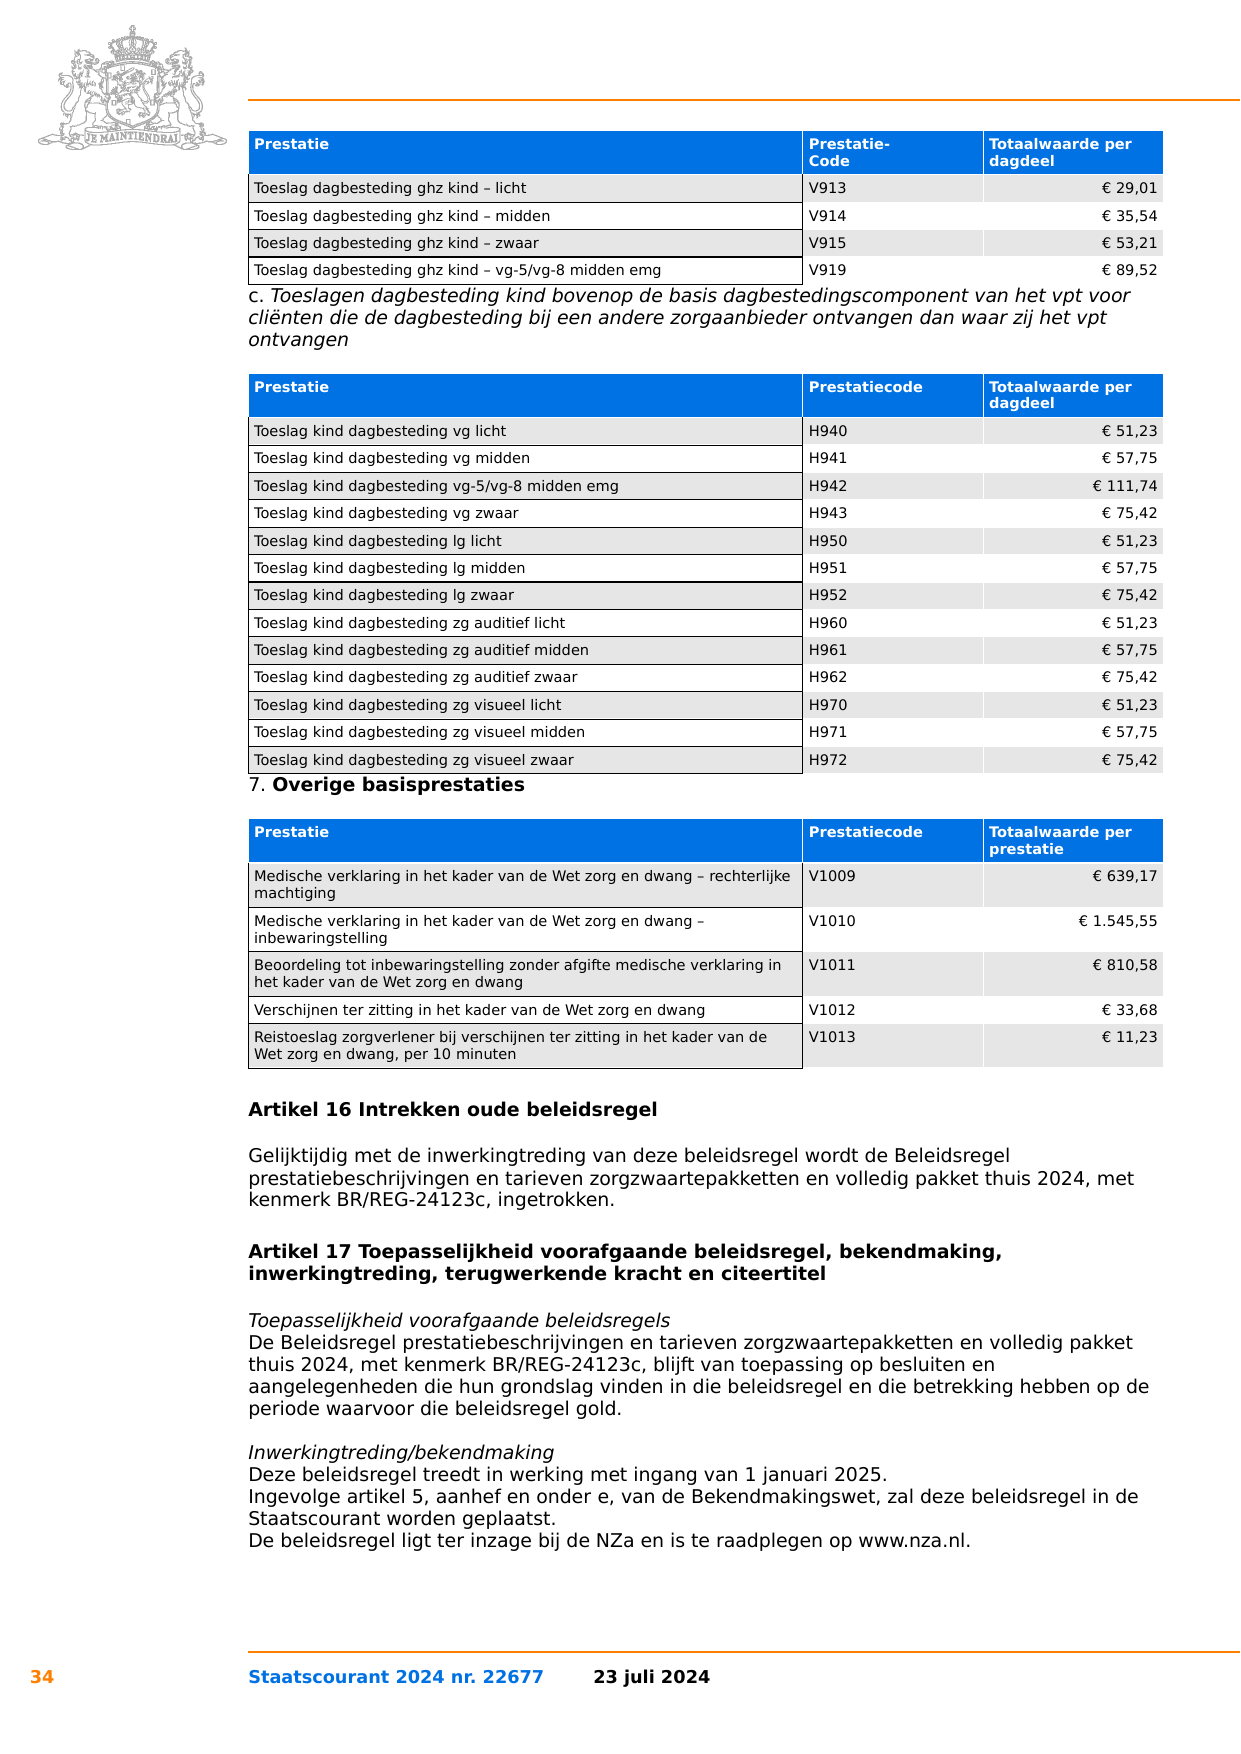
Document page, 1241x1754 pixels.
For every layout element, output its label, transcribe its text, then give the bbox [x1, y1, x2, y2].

table_cell H972 [803, 747, 983, 773]
table_header Prestatie- Code [803, 131, 983, 174]
table_cell H962 [803, 665, 983, 691]
table_cell H952 [803, 583, 983, 609]
table_cell € 639,17 [984, 864, 1163, 907]
table_cell H942 [803, 473, 983, 499]
table_cell Toeslag kind dagbesteding vg licht [249, 418, 802, 444]
table_cell H943 [803, 500, 983, 527]
table_cell € 75,42 [984, 747, 1163, 773]
text Gelijktijdig met de inwerkingtreding van deze beleidsregel wordt de Beleidsregel prestatiebeschrijvingen en tarieven zorgzwaartepakketten en volledig pakket thuis 2024, met kenmerk BR/REG-24123c, ingetrokken. [248, 1145, 1163, 1211]
table_cell V1011 [803, 952, 983, 996]
table_header Prestatie [249, 819, 802, 862]
table_cell € 51,23 [984, 610, 1163, 636]
table_cell V1010 [803, 908, 983, 951]
table_cell Toeslag kind dagbesteding vg-5/vg-8 midden emg [249, 473, 802, 499]
text Ingevolge artikel 5, aanhef en onder e, van de Bekendmakingswet, zal deze beleidsregel in de Staatscourant worden geplaatst. [248, 1486, 1163, 1530]
table_cell Verschijnen ter zitting in het kader van de Wet zorg en dwang [249, 997, 802, 1023]
subtitle Toepasselijkheid voorafgaande beleidsregels [248, 1310, 1163, 1332]
table_cell € 111,74 [984, 473, 1163, 499]
table_cell Toeslag dagbesteding ghz kind – midden [249, 203, 802, 229]
table_cell € 29,01 [984, 175, 1163, 202]
table_cell € 810,58 [984, 952, 1163, 996]
table_header Totaalwaarde per dagdeel [984, 131, 1163, 174]
table_cell € 11,23 [984, 1024, 1163, 1067]
table_cell € 89,52 [984, 258, 1163, 284]
table_cell € 57,75 [984, 720, 1163, 746]
table_cell H960 [803, 610, 983, 636]
table_cell V1012 [803, 997, 983, 1023]
table_cell € 51,23 [984, 528, 1163, 554]
table_cell € 51,23 [984, 418, 1163, 444]
table_cell Toeslag dagbesteding ghz kind – vg-5/vg-8 midden emg [249, 258, 802, 284]
table_cell V919 [803, 258, 983, 284]
table_header Prestatiecode [803, 374, 983, 417]
table_cell € 33,68 [984, 997, 1163, 1023]
table_header Prestatiecode [803, 819, 983, 862]
table_cell V914 [803, 203, 983, 229]
table_cell H941 [803, 446, 983, 472]
table_cell Toeslag kind dagbesteding zg visueel zwaar [249, 747, 802, 773]
text c. Toeslagen dagbesteding kind bovenop de basis dagbestedingscomponent van het vpt voor cliënten die de dagbesteding bij een andere zorgaanbieder ontvangen dan waar zij het vpt ontvangen [248, 285, 1163, 351]
table_cell Toeslag kind dagbesteding lg licht [249, 528, 802, 554]
table_cell H950 [803, 528, 983, 554]
table_cell V1009 [803, 864, 983, 907]
table_cell Medische verklaring in het kader van de Wet zorg en dwang – inbewaringstelling [249, 908, 802, 951]
table_cell H961 [803, 637, 983, 664]
picture [38, 25, 227, 150]
text 7. Overige basisprestaties [248, 774, 1163, 796]
text Deze beleidsregel treedt in werking met ingang van 1 januari 2025. [248, 1464, 1163, 1486]
table_header Prestatie [249, 374, 802, 417]
text De beleidsregel ligt ter inzage bij de NZa en is te raadplegen op www.nza.nl. [248, 1530, 1163, 1552]
table_cell Toeslag kind dagbesteding zg auditief zwaar [249, 665, 802, 691]
table_cell Toeslag kind dagbesteding zg visueel licht [249, 692, 802, 718]
table_cell € 57,75 [984, 637, 1163, 664]
subtitle Artikel 17 Toepasselijkheid voorafgaande beleidsregel, bekendmaking, inwerkingtreding, terugwerkende kracht en citeertitel [248, 1241, 1163, 1285]
subtitle Artikel 16 Intrekken oude beleidsregel [248, 1098, 1163, 1120]
table_cell Toeslag kind dagbesteding zg auditief licht [249, 610, 802, 636]
table_cell Reistoeslag zorgverlener bij verschijnen ter zitting in het kader van de Wet zorg en dwang, per 10 minuten [249, 1024, 802, 1067]
table_cell € 75,42 [984, 665, 1163, 691]
table_cell Toeslag kind dagbesteding vg zwaar [249, 500, 802, 527]
table_cell € 53,21 [984, 230, 1163, 256]
table_cell Beoordeling tot inbewaringstelling zonder afgifte medische verklaring in het kader van de Wet zorg en dwang [249, 952, 802, 996]
table_cell V1013 [803, 1024, 983, 1067]
table_cell Toeslag dagbesteding ghz kind – zwaar [249, 230, 802, 256]
table_cell V915 [803, 230, 983, 256]
table_cell H940 [803, 418, 983, 444]
table_cell € 1.545,55 [984, 908, 1163, 951]
table_cell Toeslag kind dagbesteding lg midden [249, 555, 802, 581]
subtitle Inwerkingtreding/bekendmaking [248, 1442, 1163, 1464]
table_header Prestatie [249, 131, 802, 174]
table_cell € 75,42 [984, 500, 1163, 527]
table_cell Medische verklaring in het kader van de Wet zorg en dwang – rechterlijke machtiging [249, 864, 802, 907]
table_cell € 51,23 [984, 692, 1163, 718]
table_cell H951 [803, 555, 983, 581]
table_cell H970 [803, 692, 983, 718]
table_cell H971 [803, 720, 983, 746]
table_cell Toeslag kind dagbesteding zg auditief midden [249, 637, 802, 664]
table_header Totaalwaarde per prestatie [984, 819, 1163, 862]
table_cell Toeslag kind dagbesteding vg midden [249, 446, 802, 472]
table_cell € 35,54 [984, 203, 1163, 229]
table_cell € 75,42 [984, 583, 1163, 609]
text De Beleidsregel prestatiebeschrijvingen en tarieven zorgzwaartepakketten en volledig pakket thuis 2024, met kenmerk BR/REG-24123c, blijft van toepassing op besluiten en aangelegenheden die hun grondslag vinden in die beleidsregel en die betrekking hebben op de periode waarvoor die beleidsregel gold. [248, 1332, 1163, 1420]
table_header Totaalwaarde per dagdeel [984, 374, 1163, 417]
table_cell Toeslag dagbesteding ghz kind – licht [249, 175, 802, 202]
table_cell V913 [803, 175, 983, 202]
table_cell € 57,75 [984, 555, 1163, 581]
table_cell € 57,75 [984, 446, 1163, 472]
table_cell Toeslag kind dagbesteding lg zwaar [249, 583, 802, 609]
table_cell Toeslag kind dagbesteding zg visueel midden [249, 720, 802, 746]
